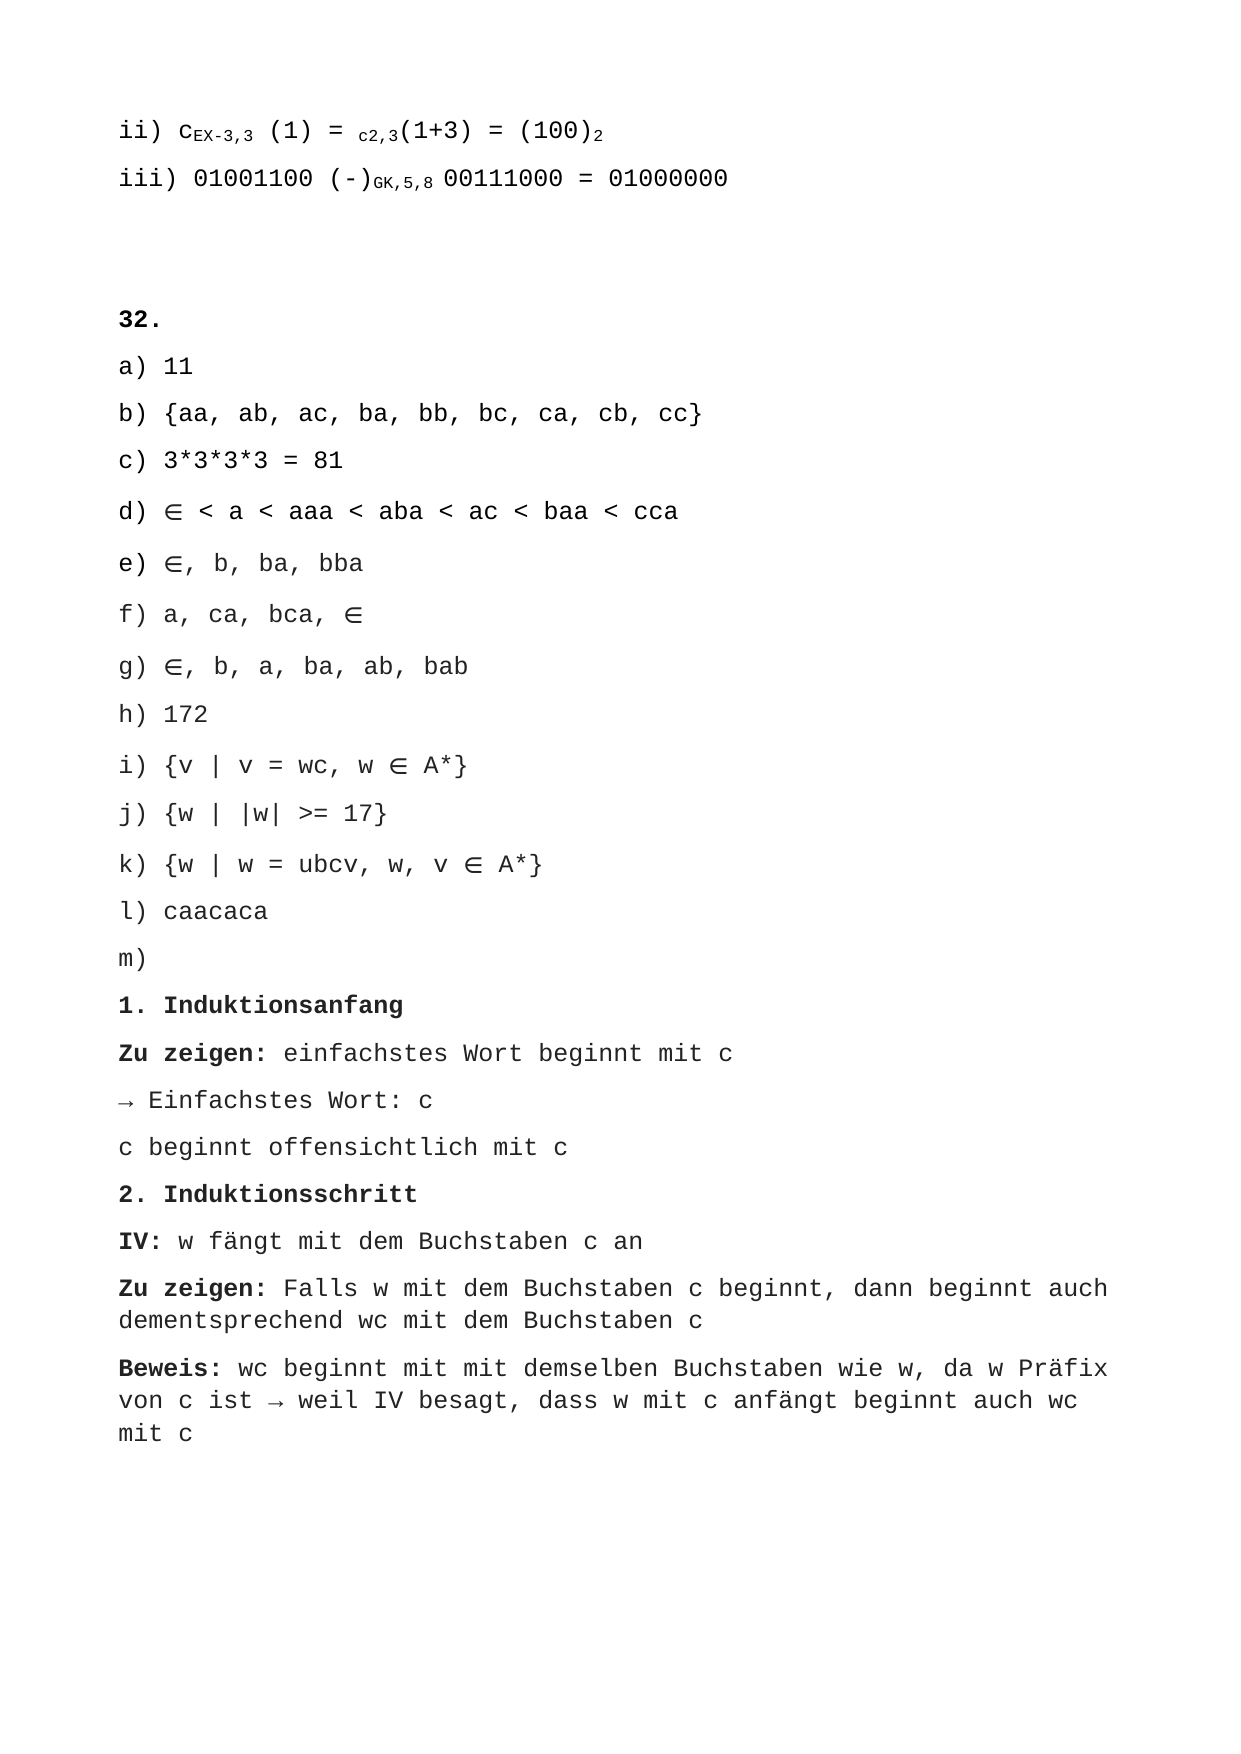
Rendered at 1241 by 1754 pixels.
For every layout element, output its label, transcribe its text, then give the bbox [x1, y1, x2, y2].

text k) {w | w = ubcv, w, v ∈ A*} [118, 847, 1122, 879]
text 32. [118, 306, 1122, 335]
text i) {v | v = wc, w ∈ A*} [118, 748, 1122, 781]
text g) ∈, b, a, ba, ab, bab [118, 650, 1122, 682]
text Zu zeigen: Falls w mit dem Buchstaben c beginnt, dann beginnt auch dementsprechend wc mit dem Buchstaben c [118, 1276, 1122, 1336]
text ii) cEX-3,3 (1) = c2,3(1+3) = (100)2 [118, 118, 1122, 146]
text c beginnt offensichtlich mit c [118, 1134, 1122, 1163]
text Zu zeigen: einfachstes Wort beginnt mit c [118, 1040, 1122, 1068]
text → Einfachstes Wort: c [118, 1087, 1122, 1116]
text e) ∈, b, ba, bba [118, 546, 1122, 579]
text c) 3*3*3*3 = 81 [118, 448, 1122, 476]
text Beweis: wc beginnt mit mit demselben Buchstaben wie w, da w Präfix von c ist → weil IV besagt, dass w mit c anfängt beginnt auch wc mit c [118, 1355, 1122, 1448]
text j) {w | |w| >= 17} [118, 800, 1122, 828]
text d) ∈ < a < aaa < aba < ac < baa < cca [118, 495, 1122, 527]
text iii) 01001100 (-)GK,5,8 00111000 = 01000000 [118, 165, 1122, 193]
text b) {aa, ab, ac, ba, bb, bc, ca, cb, cc} [118, 401, 1122, 429]
text 1. Induktionsanfang [118, 993, 1122, 1021]
text f) a, ca, bca, ∈ [118, 598, 1122, 630]
text h) 172 [118, 701, 1122, 730]
text m) [118, 946, 1122, 974]
text l) caacaca [118, 899, 1122, 927]
text a) 11 [118, 353, 1122, 382]
text 2. Induktionsschritt [118, 1181, 1122, 1210]
text IV: w fängt mit dem Buchstaben c an [118, 1228, 1122, 1257]
